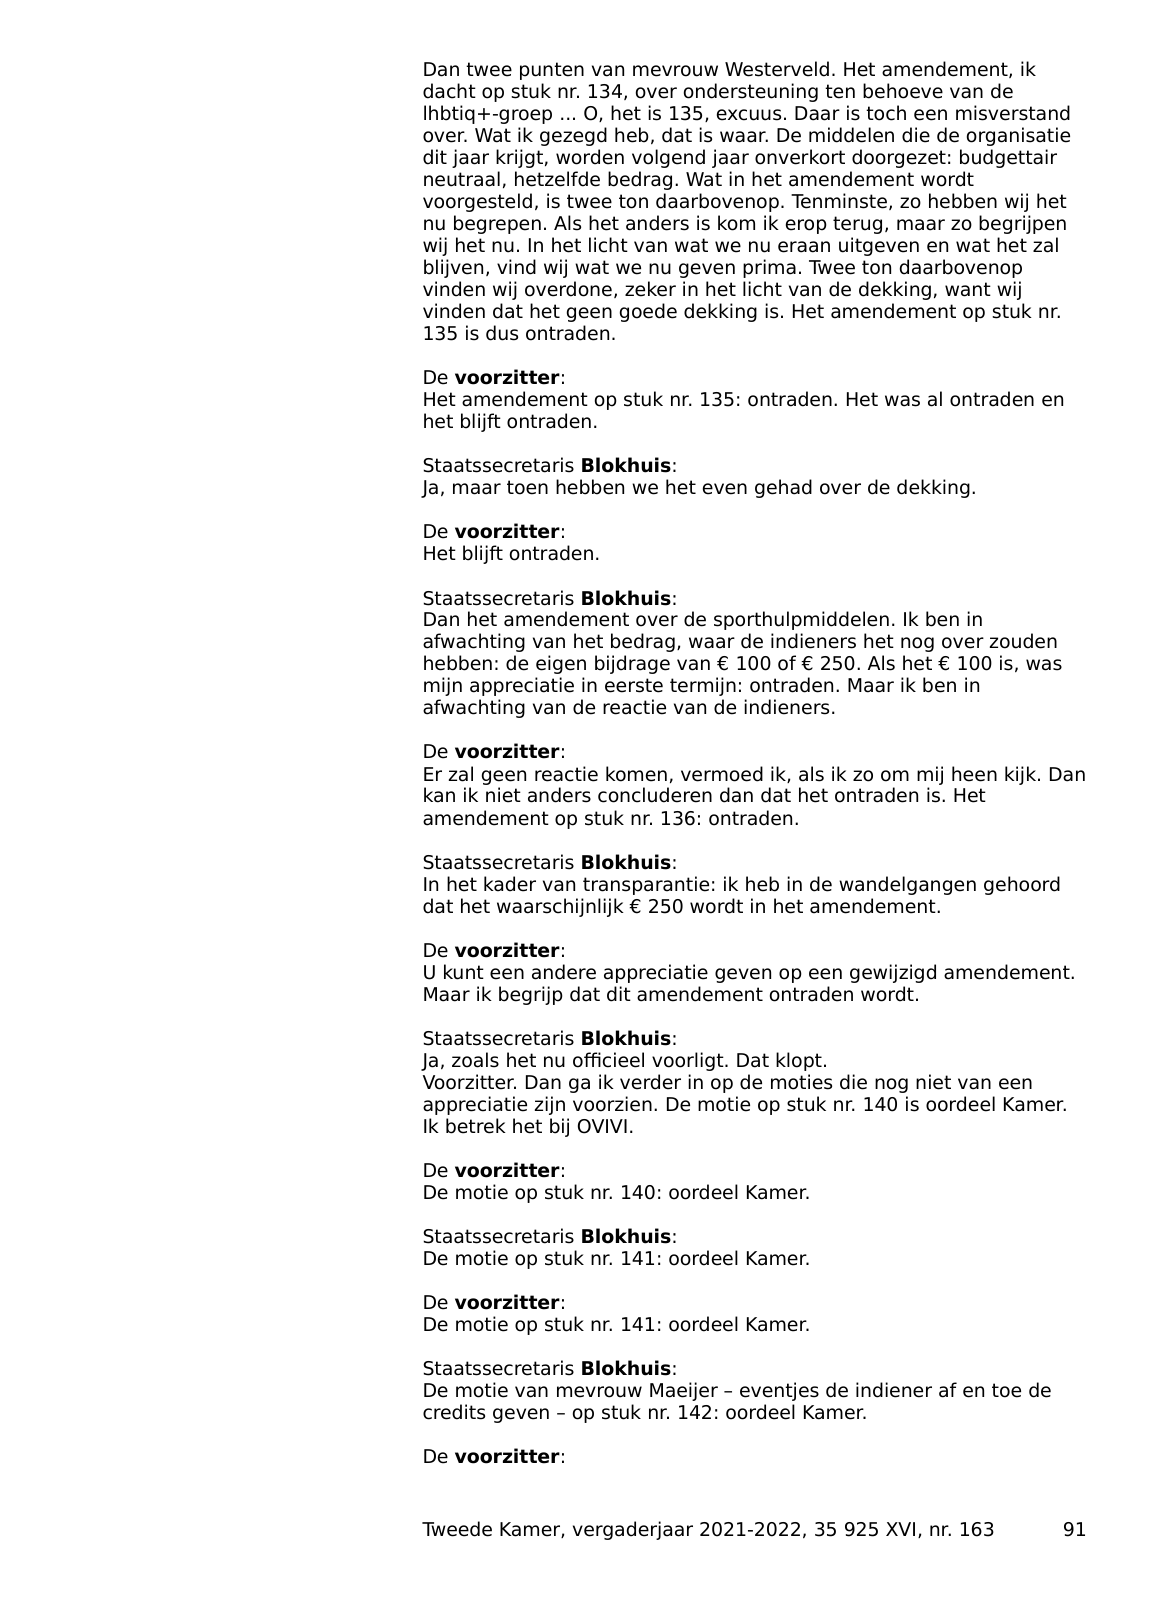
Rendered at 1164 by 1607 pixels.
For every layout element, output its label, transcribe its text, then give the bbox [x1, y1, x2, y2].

text Dan het amendement over de sporthulpmiddelen. Ik ben in afwachting van het bedrag, waar de indieners het nog over zouden hebben: de eigen bijdrage van € 100 of € 250. Als het € 100 is, was mijn appreciatie in eerste termijn: ontraden. Maar ik ben in afwachting van de reactie van de indieners. [422, 609, 1087, 719]
text Staatssecretaris Blokhuis: [422, 852, 1087, 873]
text De voorzitter: [422, 1292, 1087, 1314]
text De voorzitter: [422, 521, 1087, 543]
text Staatssecretaris Blokhuis: [422, 1226, 1087, 1248]
text Dan twee punten van mevrouw Westerveld. Het amendement, ik dacht op stuk nr. 134, over ondersteuning ten behoeve van de lhbtiq+-groep ... O, het is 135, excuus. Daar is toch een misverstand over. Wat ik gezegd heb, dat is waar. De middelen die de organisatie dit jaar krijgt, worden volgend jaar onverkort doorgezet: budgettair neutraal, hetzelfde bedrag. Wat in het amendement wordt voorgesteld, is twee ton daarbovenop. Tenminste, zo hebben wij het nu begrepen. Als het anders is kom ik erop terug, maar zo begrijpen wij het nu. In het licht van wat we nu eraan uitgeven en wat het zal blijven, vind wij wat we nu geven prima. Twee ton daarbovenop vinden wij overdone, zeker in het licht van de dekking, want wij vinden dat het geen goede dekking is. Het amendement op stuk nr. 135 is dus ontraden. [422, 59, 1087, 345]
text Staatssecretaris Blokhuis: [422, 587, 1087, 609]
text Er zal geen reactie komen, vermoed ik, als ik zo om mij heen kijk. Dan kan ik niet anders concluderen dan dat het ontraden is. Het amendement op stuk nr. 136: ontraden. [422, 763, 1087, 829]
text De motie op stuk nr. 141: oordeel Kamer. [422, 1314, 1087, 1336]
text Staatssecretaris Blokhuis: [422, 1028, 1087, 1050]
text De voorzitter: [422, 1446, 1087, 1468]
text De voorzitter: [422, 940, 1087, 962]
text Voorzitter. Dan ga ik verder in op de moties die nog niet van een appreciatie zijn voorzien. De motie op stuk nr. 140 is oordeel Kamer. Ik betrek het bij OVIVI. [422, 1072, 1087, 1138]
text Het amendement op stuk nr. 135: ontraden. Het was al ontraden en het blijft ontraden. [422, 389, 1087, 433]
text U kunt een andere appreciatie geven op een gewijzigd amendement. Maar ik begrijp dat dit amendement ontraden wordt. [422, 962, 1087, 1006]
text Ja, maar toen hebben we het even gehad over de dekking. [422, 477, 1087, 499]
text Staatssecretaris Blokhuis: [422, 455, 1087, 477]
text De motie op stuk nr. 140: oordeel Kamer. [422, 1182, 1087, 1204]
text In het kader van transparantie: ik heb in de wandelgangen gehoord dat het waarschijnlijk € 250 wordt in het amendement. [422, 873, 1087, 917]
text De motie van mevrouw Maeijer – eventjes de indiener af en toe de credits geven – op stuk nr. 142: oordeel Kamer. [422, 1380, 1087, 1424]
text Ja, zoals het nu officieel voorligt. Dat klopt. [422, 1050, 1087, 1072]
text De motie op stuk nr. 141: oordeel Kamer. [422, 1248, 1087, 1270]
text Het blijft ontraden. [422, 543, 1087, 565]
text De voorzitter: [422, 741, 1087, 763]
text De voorzitter: [422, 367, 1087, 389]
text Staatssecretaris Blokhuis: [422, 1358, 1087, 1380]
text De voorzitter: [422, 1160, 1087, 1182]
